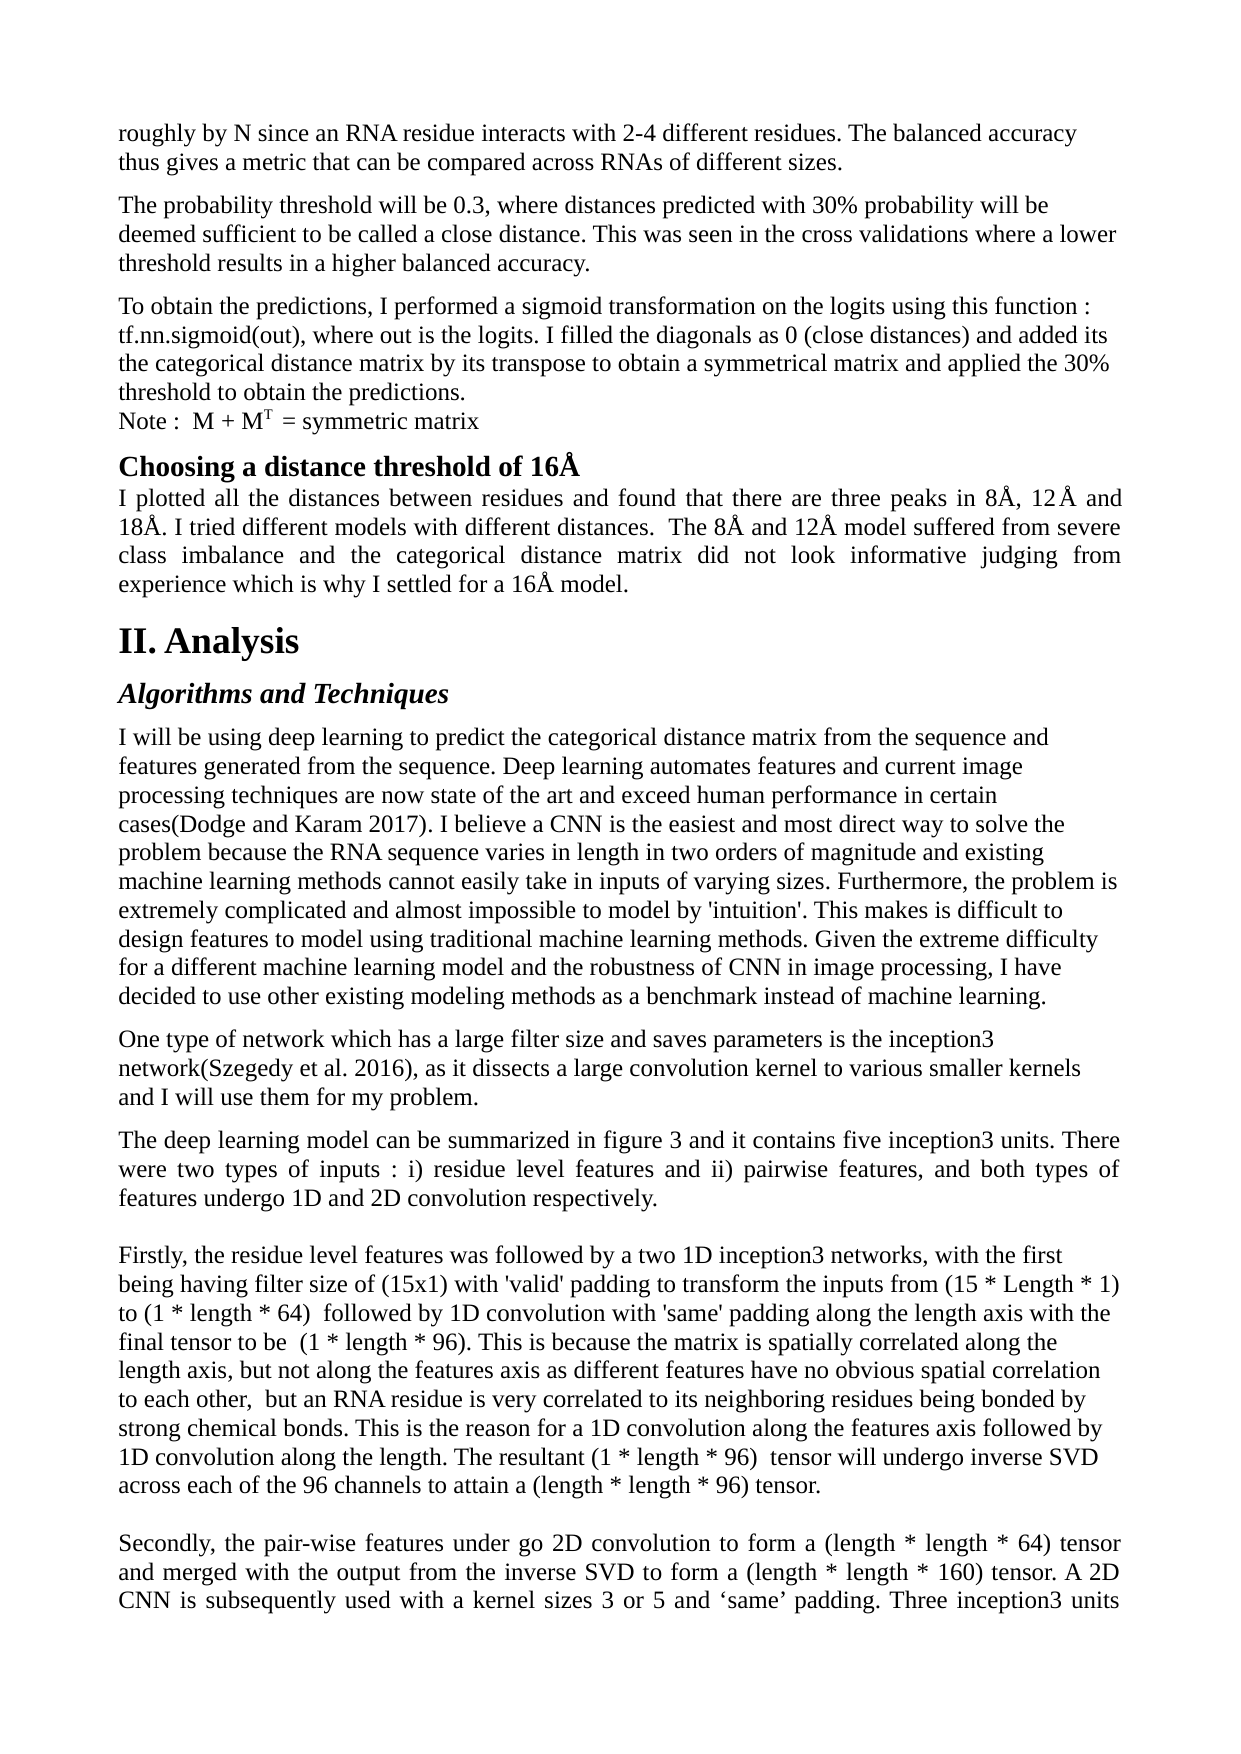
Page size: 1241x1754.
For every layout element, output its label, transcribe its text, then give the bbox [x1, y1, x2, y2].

subtitle II. Analysis [118, 619, 1122, 662]
text roughly by N since an RNA residue interacts with 2-4 different residues. The balanced accuracy thus gives a metric that can be compared across RNAs of different sizes. [118, 118, 1122, 176]
text Secondly, the pair-wise features under go 2D convolution to form a (length * length * 64) tensor and merged with the output from the inverse SVD to form a (length * length * 160) tensor. A 2D CNN is subsequently used with a kernel sizes 3 or 5 and ‘same’ padding. Three inception3 units [118, 1528, 1122, 1614]
subtitle Algorithms and Techniques [118, 676, 1122, 710]
text Firstly, the residue level features was followed by a two 1D inception3 networks, with the first being having filter size of (15x1) with 'valid' padding to transform the inputs from (15 * Length * 1) to (1 * length * 64) followed by 1D convolution with 'same' padding along the length axis with the final tensor to be (1 * length * 96). This is because the matrix is spatially correlated along the length axis, but not along the features axis as different features have no obvious spatial correlation to each other, but an RNA residue is very correlated to its neighboring residues being bonded by strong chemical bonds. This is the reason for a 1D convolution along the features axis followed by 1D convolution along the length. The resultant (1 * length * 96) tensor will undergo inverse SVD across each of the 96 channels to attain a (length * length * 96) tensor. [118, 1240, 1122, 1499]
text Choosing a distance threshold of 16Å [118, 449, 1122, 483]
text One type of network which has a large filter size and saves parameters is the inception3 network(Szegedy et al. 2016), as it dissects a large convolution kernel to various smaller kernels and I will use them for my problem. [118, 1024, 1122, 1111]
text To obtain the predictions, I performed a sigmoid transformation on the logits using this function : tf.nn.sigmoid(out), where out is the logits. I filled the diagonals as 0 (close distances) and added its the categorical distance matrix by its transpose to obtain a symmetrical matrix and applied the 30% threshold to obtain the predictions. Note : M + MT = symmetric matrix [118, 291, 1122, 435]
text The probability threshold will be 0.3, where distances predicted with 30% probability will be deemed sufficient to be called a close distance. This was seen in the cross validations where a lower threshold results in a higher balanced accuracy. [118, 190, 1122, 276]
text The deep learning model can be summarized in figure 3 and it contains five inception3 units. There were two types of inputs : i) residue level features and ii) pairwise features, and both types of features undergo 1D and 2D convolution respectively. [118, 1125, 1122, 1212]
text I will be using deep learning to predict the categorical distance matrix from the sequence and features generated from the sequence. Deep learning automates features and current image processing techniques are now state of the art and exceed human performance in certain cases(Dodge and Karam 2017). I believe a CNN is the easiest and most direct way to solve the problem because the RNA sequence varies in length in two orders of magnitude and existing machine learning methods cannot easily take in inputs of varying sizes. Furthermore, the problem is extremely complicated and almost impossible to model by 'intuition'. This makes is difficult to design features to model using traditional machine learning methods. Given the extreme difficulty for a different machine learning model and the robustness of CNN in image processing, I have decided to use other existing modeling methods as a benchmark instead of machine learning. [118, 722, 1122, 1010]
text I plotted all the distances between residues and found that there are three peaks in 8Å, 12Å and 18Å. I tried different models with different distances. The 8Å and 12Å model suffered from severe class imbalance and the categorical distance matrix did not look informative judging from experience which is why I settled for a 16Å model. [118, 483, 1122, 598]
